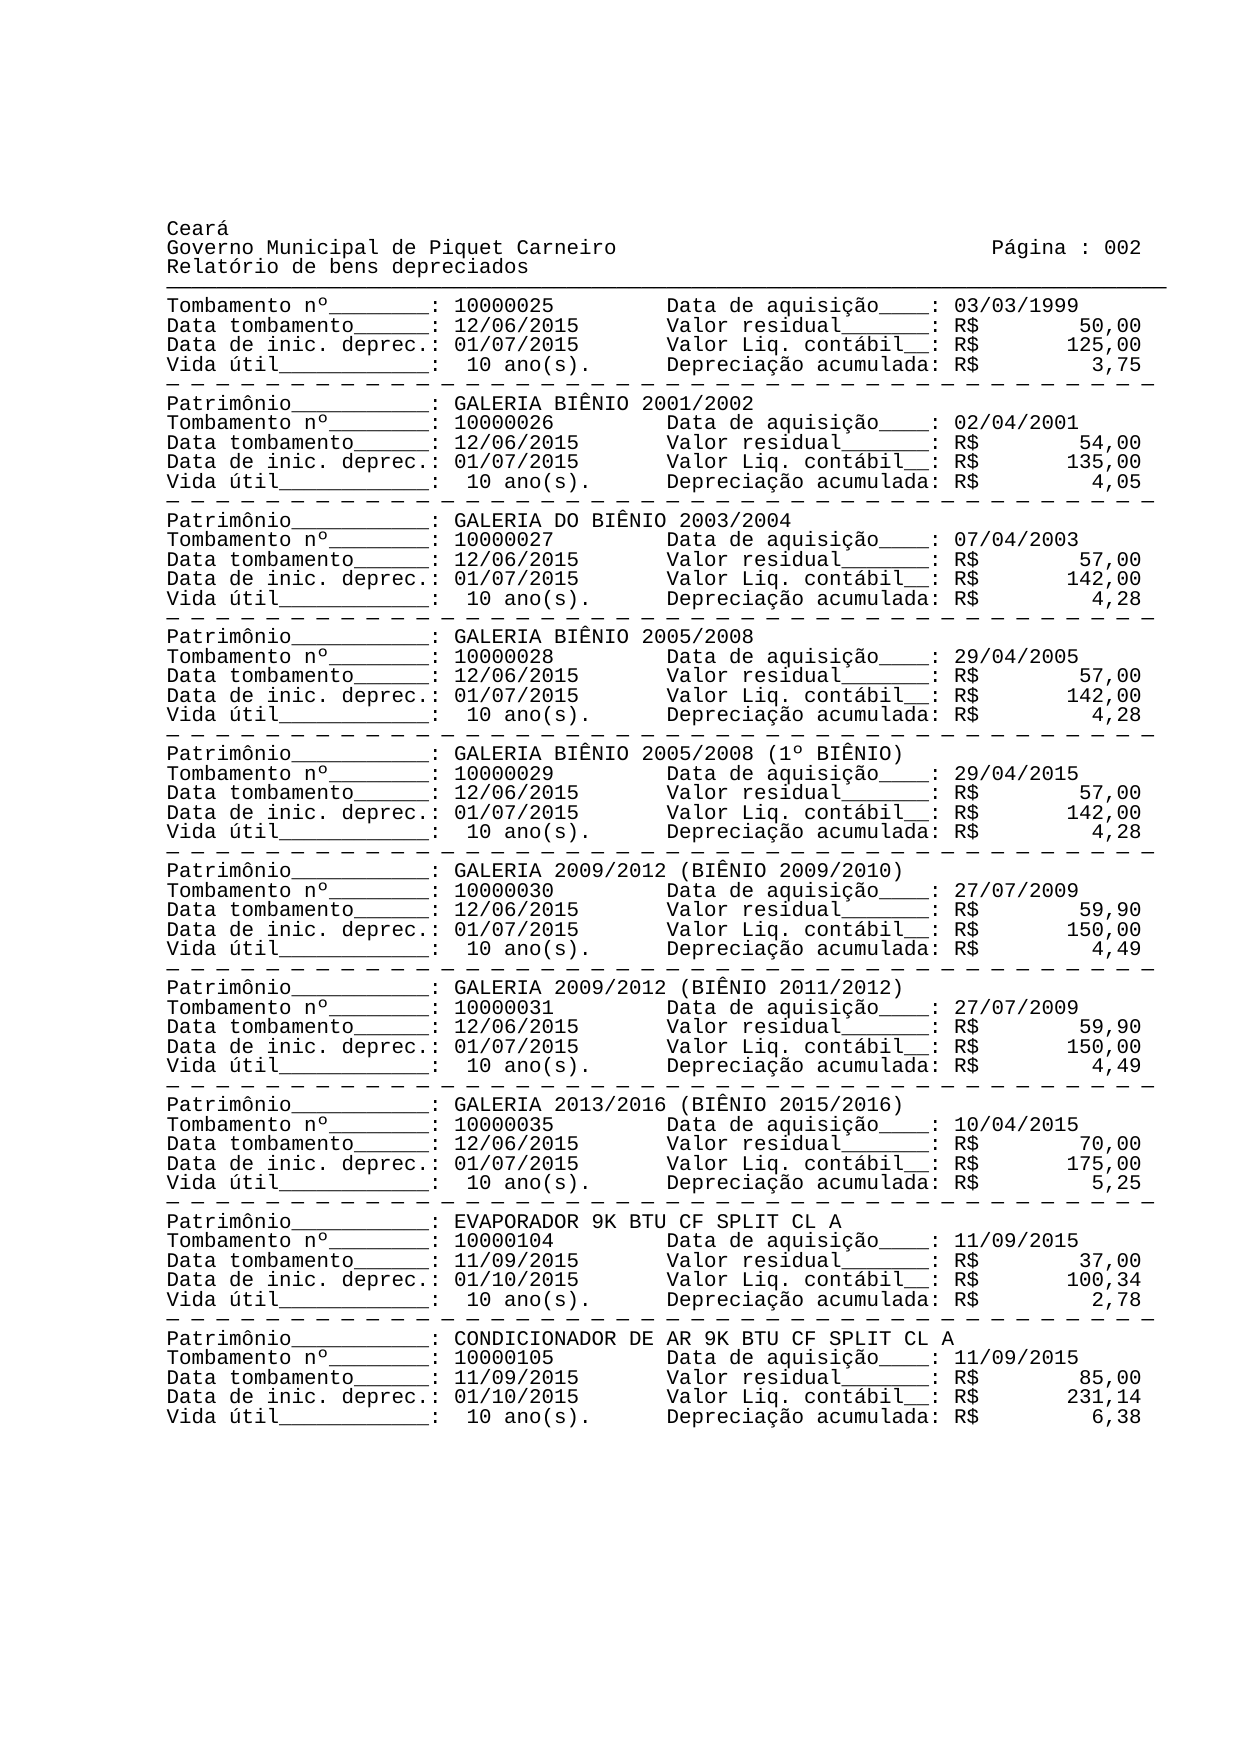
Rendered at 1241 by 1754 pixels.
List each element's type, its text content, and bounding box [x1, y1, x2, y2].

text Ceará Governo Municipal de Piquet Carneiro Página : 002 Relatório de bens depreciados ———————————————————————————————————————————————————————————————————————————————— Tombamento nº________: 10000025 Data de aquisição____: 03/03/1999 Data tombamento______: 12/06/2015 Valor residual_______: R$ 50,00 Data de inic. deprec.: 01/07/2015 Valor Liq. contábil__: R$ 125,00 Vida útil____________: 10 ano(s). Depreciação acumulada: R$ 3,75 — — — — — — — — — — — — — — — — — — — — — — — — — — — — — — — — — — — — — — — — Patrimônio___________: GALERIA BIÊNIO 2001/2002 Tombamento nº________: 10000026 Data de aquisição____: 02/04/2001 Data tombamento______: 12/06/2015 Valor residual_______: R$ 54,00 Data de inic. deprec.: 01/07/2015 Valor Liq. contábil__: R$ 135,00 Vida útil____________: 10 ano(s). Depreciação acumulada: R$ 4,05 — — — — — — — — — — — — — — — — — — — — — — — — — — — — — — — — — — — — — — — — Patrimônio___________: GALERIA DO BIÊNIO 2003/2004 Tombamento nº________: 10000027 Data de aquisição____: 07/04/2003 Data tombamento______: 12/06/2015 Valor residual_______: R$ 57,00 Data de inic. deprec.: 01/07/2015 Valor Liq. contábil__: R$ 142,00 Vida útil____________: 10 ano(s). Depreciação acumulada: R$ 4,28 — — — — — — — — — — — — — — — — — — — — — — — — — — — — — — — — — — — — — — — — Patrimônio___________: GALERIA BIÊNIO 2005/2008 Tombamento nº________: 10000028 Data de aquisição____: 29/04/2005 Data tombamento______: 12/06/2015 Valor residual_______: R$ 57,00 Data de inic. deprec.: 01/07/2015 Valor Liq. contábil__: R$ 142,00 Vida útil____________: 10 ano(s). Depreciação acumulada: R$ 4,28 — — — — — — — — — — — — — — — — — — — — — — — — — — — — — — — — — — — — — — — — Patrimônio___________: GALERIA BIÊNIO 2005/2008 (1º BIÊNIO) Tombamento nº________: 10000029 Data de aquisição____: 29/04/2015 Data tombamento______: 12/06/2015 Valor residual_______: R$ 57,00 Data de inic. deprec.: 01/07/2015 Valor Liq. contábil__: R$ 142,00 Vida útil____________: 10 ano(s). Depreciação acumulada: R$ 4,28 — — — — — — — — — — — — — — — — — — — — — — — — — — — — — — — — — — — — — — — — Patrimônio___________: GALERIA 2009/2012 (BIÊNIO 2009/2010) Tombamento nº________: 10000030 Data de aquisição____: 27/07/2009 Data tombamento______: 12/06/2015 Valor residual_______: R$ 59,90 Data de inic. deprec.: 01/07/2015 Valor Liq. contábil__: R$ 150,00 Vida útil____________: 10 ano(s). Depreciação acumulada: R$ 4,49 — — — — — — — — — — — — — — — — — — — — — — — — — — — — — — — — — — — — — — — — Patrimônio___________: GALERIA 2009/2012 (BIÊNIO 2011/2012) Tombamento nº________: 10000031 Data de aquisição____: 27/07/2009 Data tombamento______: 12/06/2015 Valor residual_______: R$ 59,90 Data de inic. deprec.: 01/07/2015 Valor Liq. contábil__: R$ 150,00 Vida útil____________: 10 ano(s). Depreciação acumulada: R$ 4,49 — — — — — — — — — — — — — — — — — — — — — — — — — — — — — — — — — — — — — — — — Patrimônio___________: GALERIA 2013/2016 (BIÊNIO 2015/2016) Tombamento nº________: 10000035 Data de aquisição____: 10/04/2015 Data tombamento______: 12/06/2015 Valor residual_______: R$ 70,00 Data de inic. deprec.: 01/07/2015 Valor Liq. contábil__: R$ 175,00 Vida útil____________: 10 ano(s). Depreciação acumulada: R$ 5,25 — — — — — — — — — — — — — — — — — — — — — — — — — — — — — — — — — — — — — — — — Patrimônio___________: EVAPORADOR 9K BTU CF SPLIT CL A Tombamento nº________: 10000104 Data de aquisição____: 11/09/2015 Data tombamento______: 11/09/2015 Valor residual_______: R$ 37,00 Data de inic. deprec.: 01/10/2015 Valor Liq. contábil__: R$ 100,34 Vida útil____________: 10 ano(s). Depreciação acumulada: R$ 2,78 — — — — — — — — — — — — — — — — — — — — — — — — — — — — — — — — — — — — — — — — Patrimônio___________: CONDICIONADOR DE AR 9K BTU CF SPLIT CL A Tombamento nº________: 10000105 Data de aquisição____: 11/09/2015 Data tombamento______: 11/09/2015 Valor residual_______: R$ 85,00 Data de inic. deprec.: 01/10/2015 Valor Liq. contábil__: R$ 231,14 Vida útil____________: 10 ano(s). Depreciação acumulada: R$ 6,38 [166, 219, 1230, 1447]
